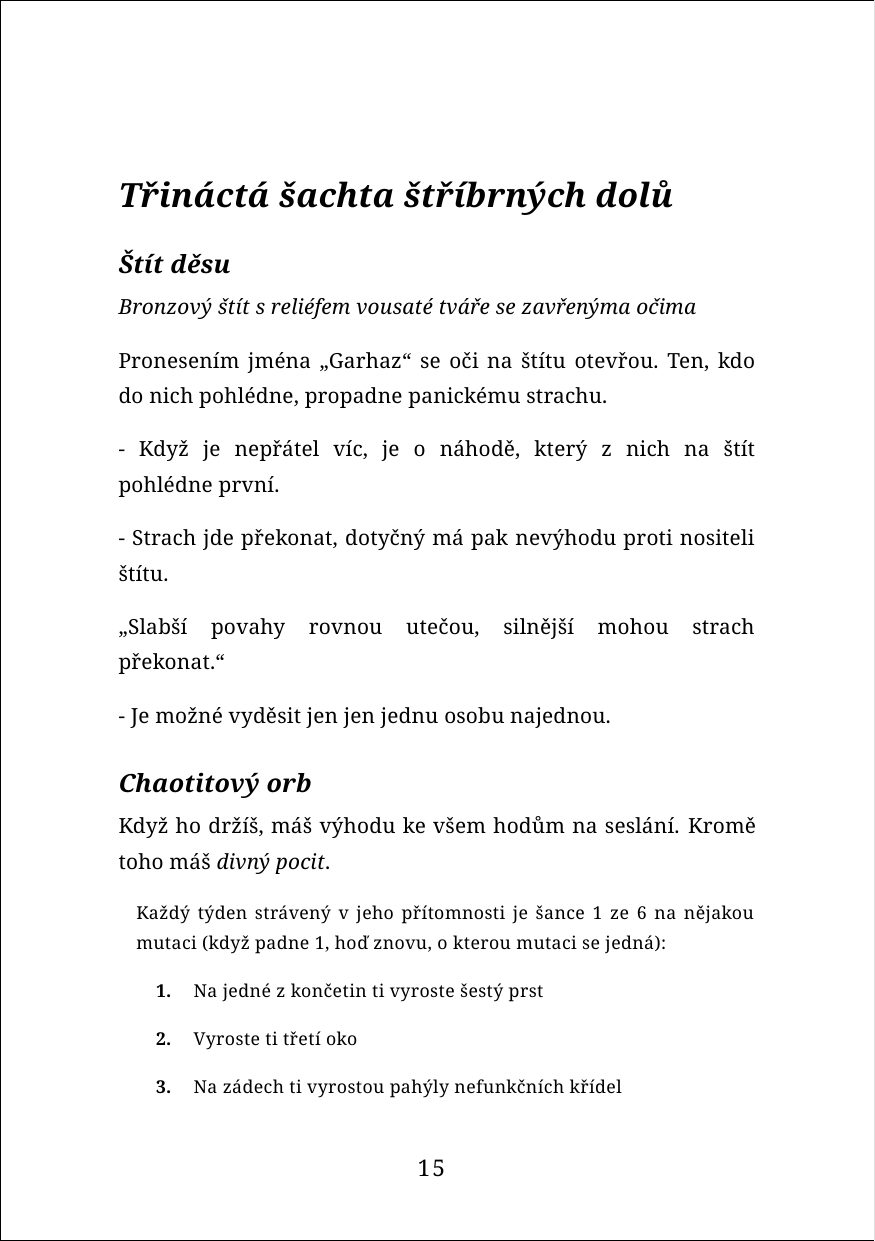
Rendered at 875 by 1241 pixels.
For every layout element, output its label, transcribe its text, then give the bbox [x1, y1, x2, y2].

subtitle Třináctá šachta štříbrných dolů [118, 172, 756, 217]
text - Strach jde překonat, dotyčný má pak nevýhodu proti nositeli štítu. [118, 523, 756, 587]
text Pronesením jména „Garhaz“ se oči na štítu otevřou. Ten, kdo do nich pohlédne, propadne panickému strachu. [118, 346, 756, 410]
list Vyroste ti třetí oko [156, 1026, 756, 1051]
subtitle Štít děsu [118, 247, 756, 281]
text - Je možné vyděsit jen jen jednu osobu najednou. [118, 701, 756, 729]
text „Slabší povahy rovnou utečou, silnější mohou strach překonat.“ [118, 612, 756, 676]
subtitle Chaotitový orb [118, 766, 756, 800]
text Každý týden strávený v jeho přítomnosti je šance 1 ze 6 na nějakou mutaci (když padne 1, hoď znovu, o kterou mutaci se jedná): [136, 900, 756, 955]
text - Když je nepřátel víc, je o náhodě, který z nich na štít pohlédne první. [118, 434, 756, 498]
text Bronzový štít s reliéfem vousaté tváře se zavřenýma očima [118, 292, 756, 321]
list Na zádech ti vyrostou pahýly nefunkčních křídel [156, 1074, 756, 1098]
text Když ho držíš, máš výhodu ke všem hodům na seslání. Kromě toho máš divný pocit. [118, 812, 756, 876]
list Na jedné z končetin ti vyroste šestý prst [156, 978, 756, 1003]
